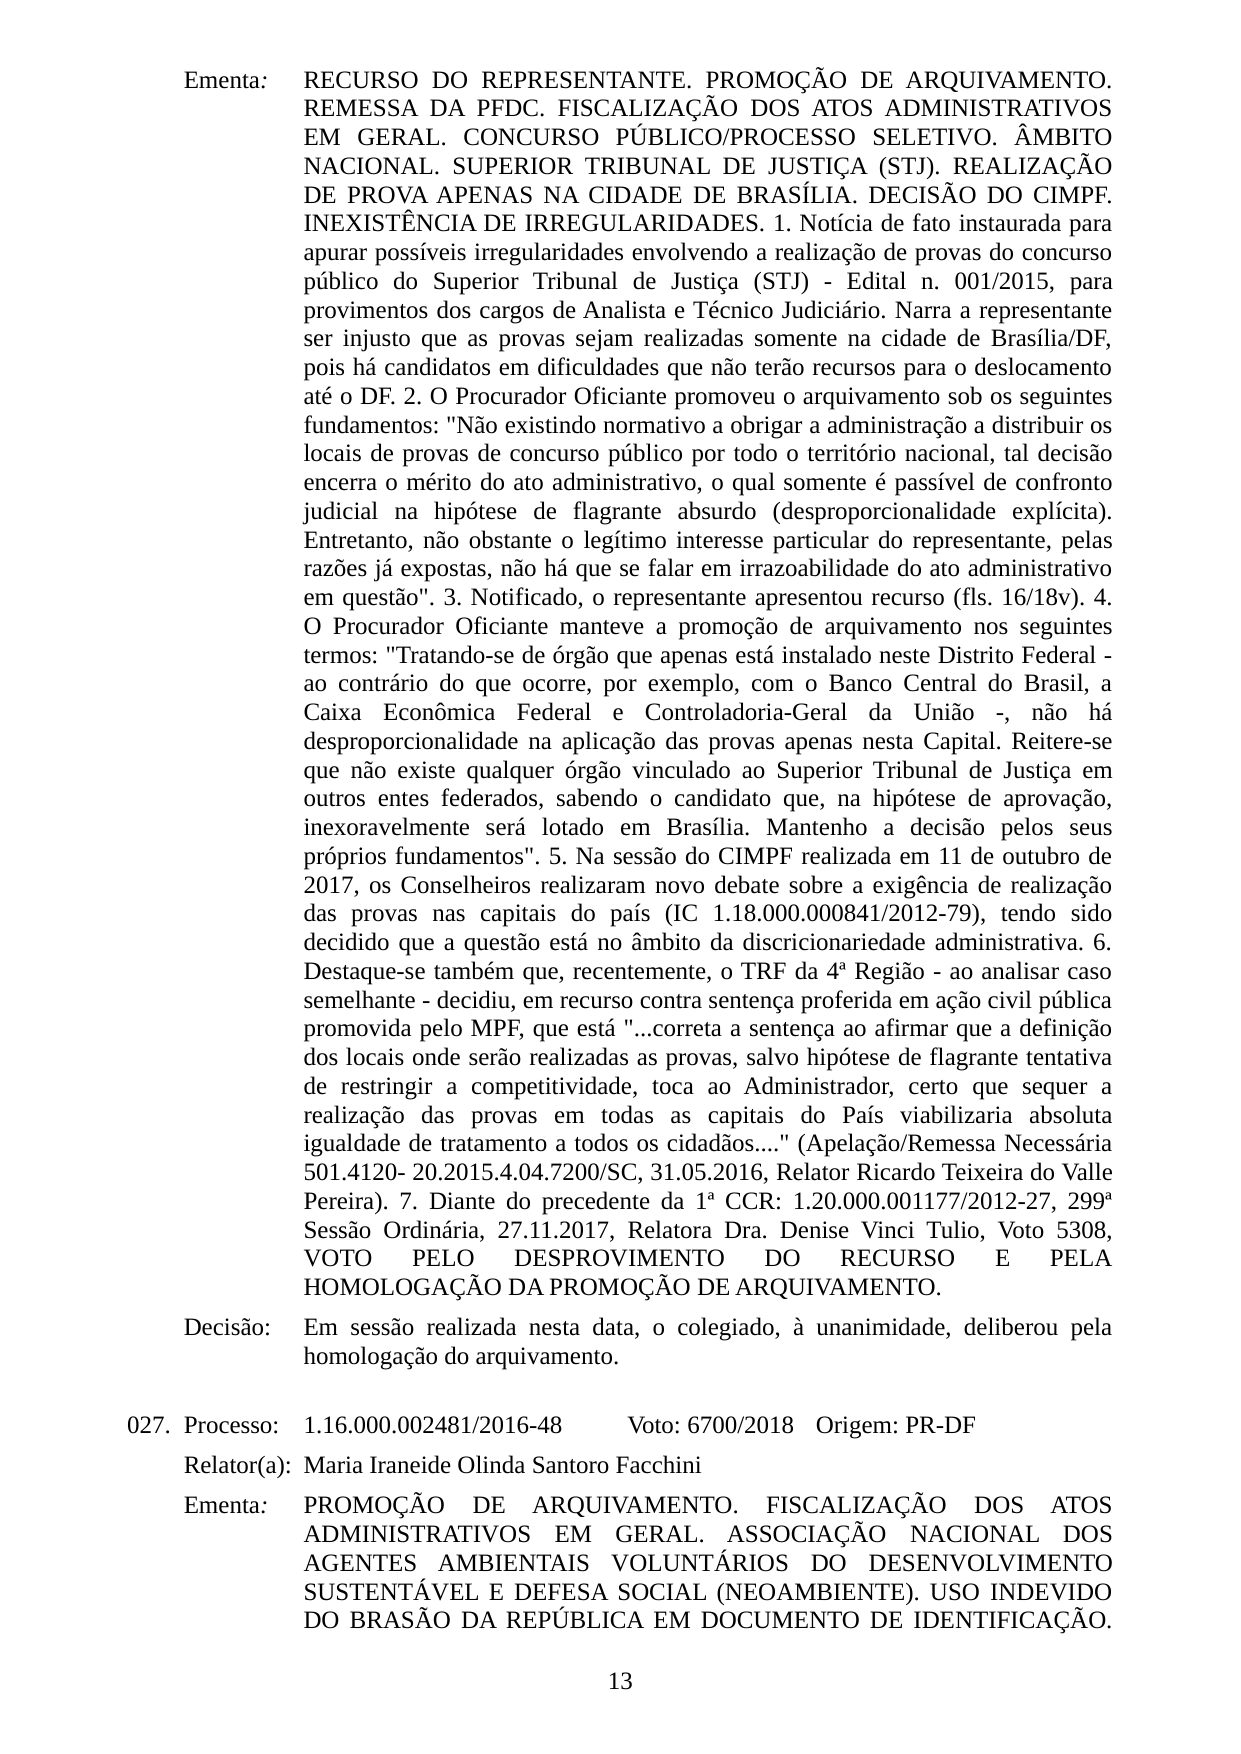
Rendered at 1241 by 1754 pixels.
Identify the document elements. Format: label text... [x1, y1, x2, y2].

table_cell Ementa: [178, 1485, 298, 1640]
table_cell PROMOÇÃO DE ARQUIVAMENTO. FISCALIZAÇÃO DOS ATOS ADMINISTRATIVOS EM GERAL. ASSOCIAÇÃO NACIONAL DOS AGENTES AMBIENTAIS VOLUNTÁRIOS DO DESENVOLVIMENTO SUSTENTÁVEL E DEFESA SOCIAL (NEOAMBIENTE). USO INDEVIDO DO BRASÃO DA REPÚBLICA EM DOCUMENTO DE IDENTIFICAÇÃO. [298, 1485, 1119, 1640]
table_header 1.16.000.002481/2016-48 [298, 1405, 621, 1445]
table_header 027. [121, 1405, 178, 1445]
table_header Voto: 6700/2018 [621, 1405, 810, 1445]
table_cell [121, 1445, 178, 1485]
table_cell [121, 59, 178, 1307]
table_cell Ementa: [178, 59, 298, 1307]
table_cell RECURSO DO REPRESENTANTE. PROMOÇÃO DE ARQUIVAMENTO. REMESSA DA PFDC. FISCALIZAÇÃO DOS ATOS ADMINISTRATIVOS EM GERAL. CONCURSO PÚBLICO/PROCESSO SELETIVO. ÂMBITO NACIONAL. SUPERIOR TRIBUNAL DE JUSTIÇA (STJ). REALIZAÇÃO DE PROVA APENAS NA CIDADE DE BRASÍLIA. DECISÃO DO CIMPF. INEXISTÊNCIA DE IRREGULARIDADES. 1. Notícia de fato instaurada para apurar possíveis irregularidades envolvendo a realização de provas do concurso público do Superior Tribunal de Justiça (STJ) - Edital n. 001/2015, para provimentos dos cargos de Analista e Técnico Judiciário. Narra a representante ser injusto que as provas sejam realizadas somente na cidade de Brasília/DF, pois há candidatos em dificuldades que não terão recursos para o deslocamento até o DF. 2. O Procurador Oficiante promoveu o arquivamento sob os seguintes fundamentos: "Não existindo normativo a obrigar a administração a distribuir os locais de provas de concurso público por todo o território nacional, tal decisão encerra o mérito do ato administrativo, o qual somente é passível de confronto judicial na hipótese de flagrante absurdo (desproporcionalidade explícita). Entretanto, não obstante o legítimo interesse particular do representante, pelas razões já expostas, não há que se falar em irrazoabilidade do ato administrativo em questão". 3. Notificado, o representante apresentou recurso (fls. 16/18v). 4. O Procurador Oficiante manteve a promoção de arquivamento nos seguintes termos: "Tratando-se de órgão que apenas está instalado neste Distrito Federal - ao contrário do que ocorre, por exemplo, com o Banco Central do Brasil, a Caixa Econômica Federal e Controladoria-Geral da União -, não há desproporcionalidade na aplicação das provas apenas nesta Capital. Reitere-se que não existe qualquer órgão vinculado ao Superior Tribunal de Justiça em outros entes federados, sabendo o candidato que, na hipótese de aprovação, inexoravelmente será lotado em Brasília. Mantenho a decisão pelos seus próprios fundamentos". 5. Na sessão do CIMPF realizada em 11 de outubro de 2017, os Conselheiros realizaram novo debate sobre a exigência de realização das provas nas capitais do país (IC 1.18.000.000841/2012-79), tendo sido decidido que a questão está no âmbito da discricionariedade administrativa. 6. Destaque-se também que, recentemente, o TRF da 4ª Região - ao analisar caso semelhante - decidiu, em recurso contra sentença proferida em ação civil pública promovida pelo MPF, que está "...correta a sentença ao afirmar que a definição dos locais onde serão realizadas as provas, salvo hipótese de flagrante tentativa de restringir a competitividade, toca ao Administrador, certo que sequer a realização das provas em todas as capitais do País viabilizaria absoluta igualdade de tratamento a todos os cidadãos...." (Apelação/Remessa Necessária 501.4120- 20.2015.4.04.7200/SC, 31.05.2016, Relator Ricardo Teixeira do Valle Pereira). 7. Diante do precedente da 1ª CCR: 1.20.000.001177/2012-27, 299ª Sessão Ordinária, 27.11.2017, Relatora Dra. Denise Vinci Tulio, Voto 5308, VOTO PELO DESPROVIMENTO DO RECURSO E PELA HOMOLOGAÇÃO DA PROMOÇÃO DE ARQUIVAMENTO. [298, 59, 1119, 1307]
table_cell Em sessão realizada nesta data, o colegiado, à unanimidade, deliberou pela homologação do arquivamento. [298, 1307, 1119, 1376]
table_cell Relator(a): [178, 1445, 298, 1485]
table_cell [121, 1485, 178, 1640]
table_cell Decisão: [178, 1307, 298, 1376]
table_cell Maria Iraneide Olinda Santoro Facchini [298, 1445, 1119, 1485]
table_header Origem: PR-DF [810, 1405, 1119, 1445]
table_header Processo: [178, 1405, 298, 1445]
table_cell [121, 1307, 178, 1376]
